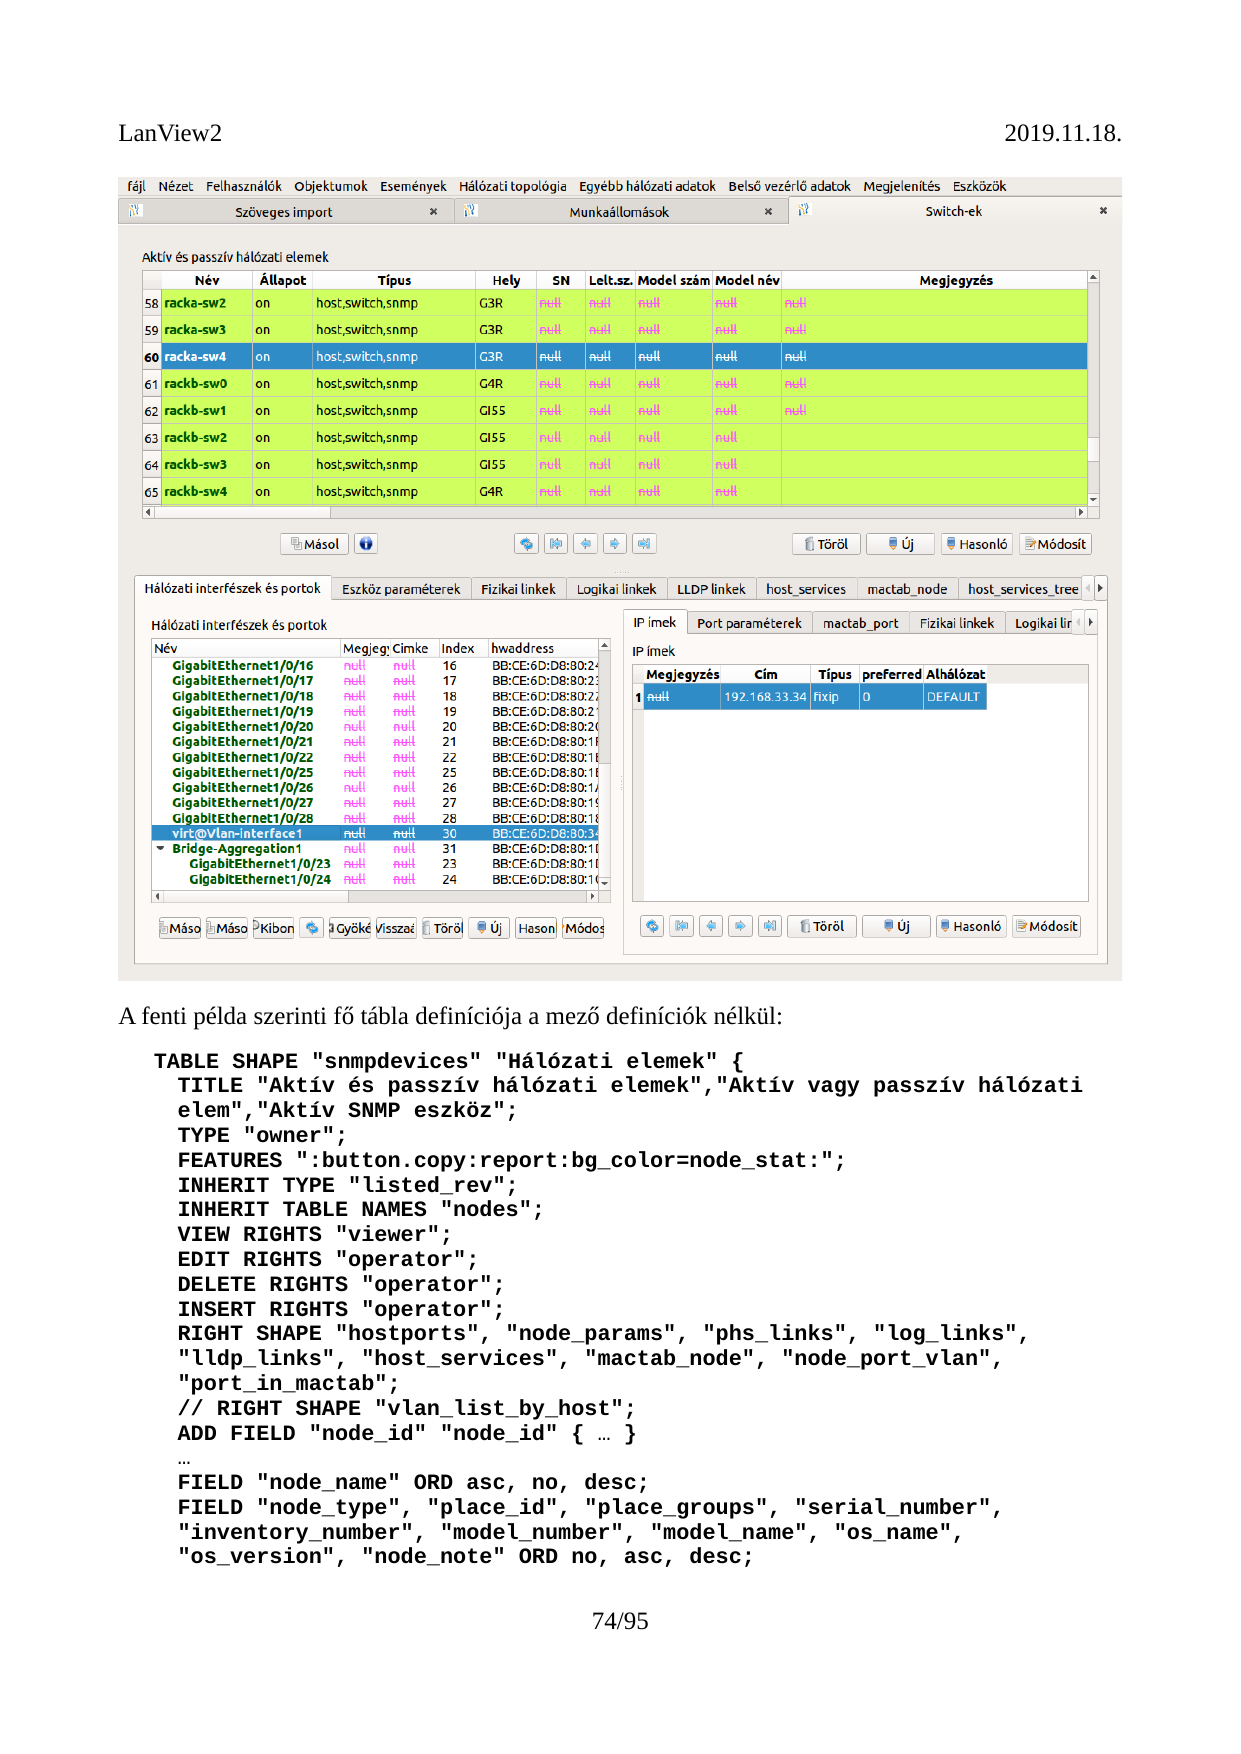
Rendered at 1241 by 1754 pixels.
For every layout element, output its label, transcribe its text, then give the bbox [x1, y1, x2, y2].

text FEATURES ":button.copy:report:bg_color=node_stat:"; [177, 1149, 1122, 1174]
text A fenti példa szerinti fő tábla definíciója a mező definíciók nélkül: [118, 1001, 1122, 1029]
text // RIGHT SHAPE "vlan_list_by_host"; [177, 1397, 1122, 1422]
text FIELD "node_type", "place_id", "place_groups", "serial_number", "inventory_number", "model_number", "model_name", "os_name", "os_version", "node_note" ORD no, asc, desc; [177, 1496, 1122, 1571]
text DELETE RIGHTS "operator"; [177, 1273, 1122, 1298]
text TYPE "owner"; [177, 1124, 1122, 1149]
picture [118, 177, 1123, 981]
text INHERIT TABLE NAMES "nodes"; [177, 1199, 1122, 1223]
text ADD FIELD "node_id" "node_id" { … } [177, 1422, 1122, 1447]
text RIGHT SHAPE "hostports", "node_params", "phs_links", "log_links", "lldp_links", "host_services", "mactab_node", "node_port_vlan", "port_in_mactab"; [177, 1323, 1122, 1397]
text INSERT RIGHTS "operator"; [177, 1298, 1122, 1323]
text TABLE SHAPE "snmpdevices" "Hálózati elemek" { [153, 1050, 1122, 1075]
text TITLE "Aktív és passzív hálózati elemek","Aktív vagy passzív hálózati elem","Aktív SNMP eszköz"; [177, 1075, 1122, 1124]
text FIELD "node_name" ORD asc, no, desc; [177, 1471, 1122, 1496]
text … [177, 1447, 1122, 1471]
text INHERIT TYPE "listed_rev"; [177, 1174, 1122, 1199]
text VIEW RIGHTS "viewer"; [177, 1223, 1122, 1248]
text EDIT RIGHTS "operator"; [177, 1248, 1122, 1273]
